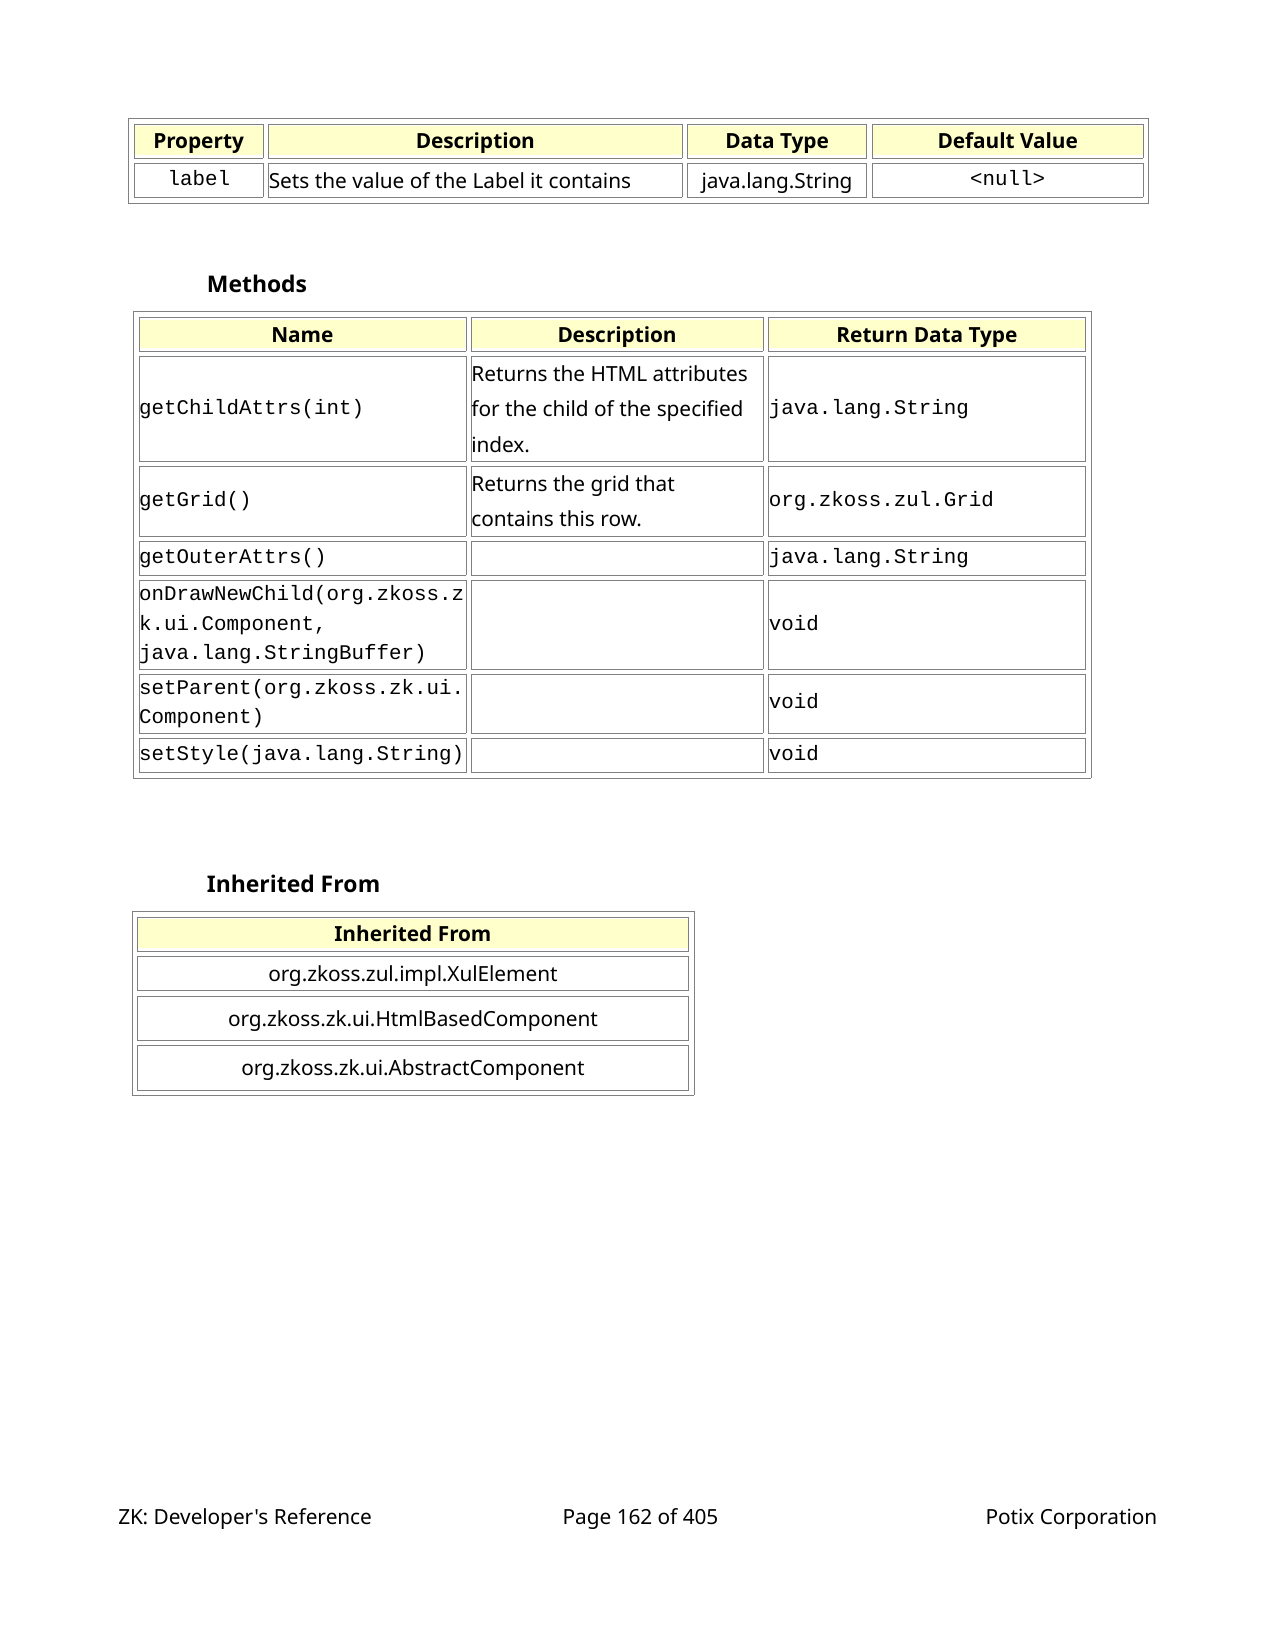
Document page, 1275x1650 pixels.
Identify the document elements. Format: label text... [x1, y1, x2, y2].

table_cell <null> [869, 158, 1146, 197]
table_cell org.zkoss.zul.impl.XulElement [134, 951, 691, 990]
table_header Return Data Type [766, 312, 1088, 351]
table_cell void [766, 575, 1088, 668]
table_cell setParent(org.zkoss.zk.ui.Component) [136, 669, 468, 733]
table_cell getOuterAttrs() [136, 536, 468, 575]
table_cell java.lang.String [685, 158, 869, 197]
table_header Data Type [685, 119, 869, 158]
table_cell org.zkoss.zul.Grid [766, 461, 1088, 536]
table_cell void [766, 669, 1088, 733]
table_cell Returns the HTML attributes for the child of the specified index. [468, 351, 766, 461]
table_cell getChildAttrs(int) [136, 351, 468, 461]
table_header Property [131, 119, 266, 158]
table_cell [472, 581, 763, 668]
subtitle Inherited From [207, 867, 1157, 899]
table_header Description [266, 119, 685, 158]
table_cell java.lang.String [766, 536, 1088, 575]
table_header Name [136, 312, 468, 351]
table_cell [472, 675, 763, 733]
table_cell org.zkoss.zk.ui.AbstractComponent [134, 1040, 691, 1090]
table_header Inherited From [134, 912, 691, 951]
table_header Default Value [869, 119, 1146, 158]
table_cell org.zkoss.zk.ui.HtmlBasedComponent [134, 990, 691, 1040]
table_cell [472, 739, 763, 772]
subtitle Methods [207, 268, 1157, 299]
table_cell Sets the value of the Label it contains [266, 158, 685, 197]
table_cell getGrid() [136, 461, 468, 536]
table_cell [468, 536, 766, 575]
table_cell java.lang.String [766, 351, 1088, 461]
table_cell onDrawNewChild(org.zkoss.zk.ui.Component, java.lang.StringBuffer) [136, 575, 468, 668]
table_header Description [468, 312, 766, 351]
table_cell [472, 542, 763, 575]
table_cell setStyle(java.lang.String) [136, 733, 468, 772]
table_cell label [131, 158, 266, 197]
table_cell Returns the grid that contains this row. [468, 461, 766, 536]
table_cell [468, 669, 766, 733]
table_cell void [766, 733, 1088, 772]
table_cell [468, 733, 766, 772]
table_cell [468, 575, 766, 668]
